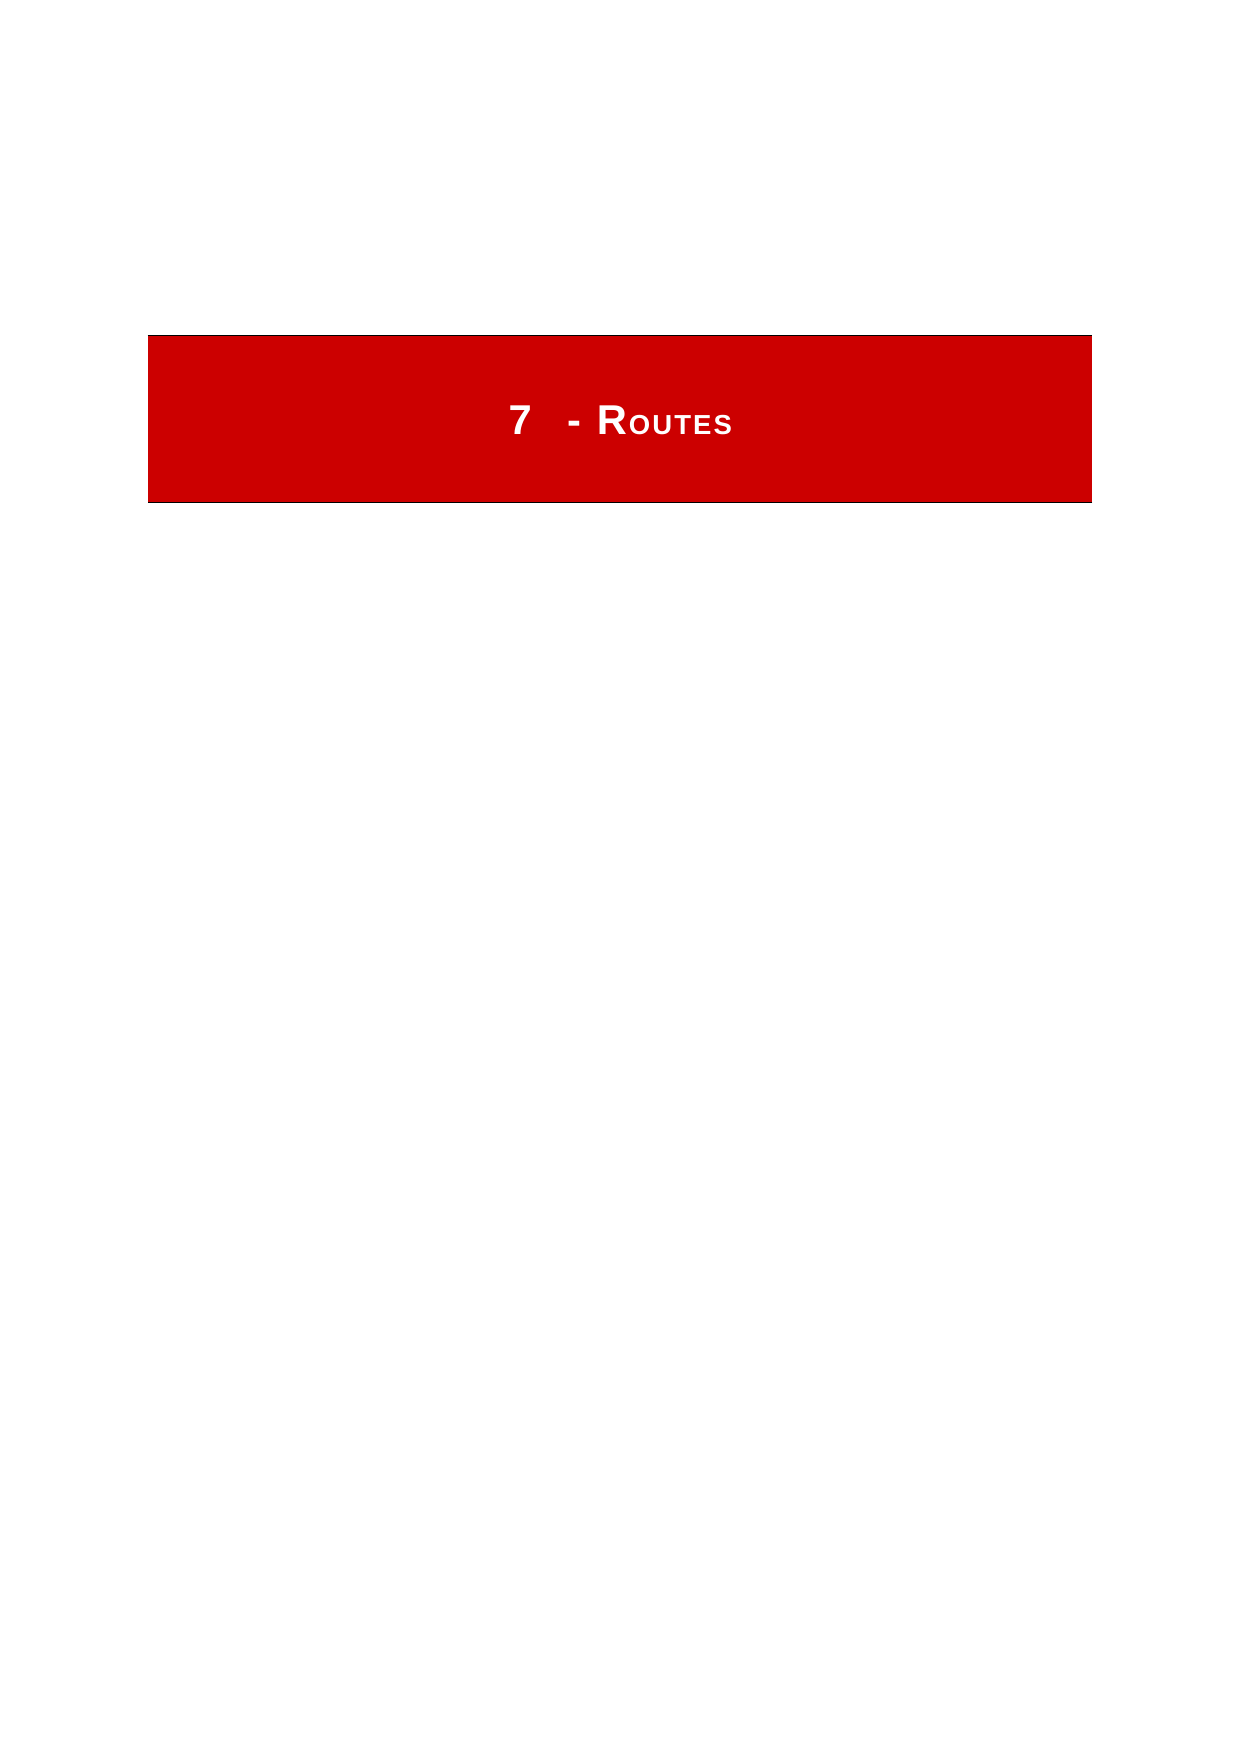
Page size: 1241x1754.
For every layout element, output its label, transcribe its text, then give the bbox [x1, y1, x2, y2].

subtitle - Routes [148, 336, 1092, 502]
